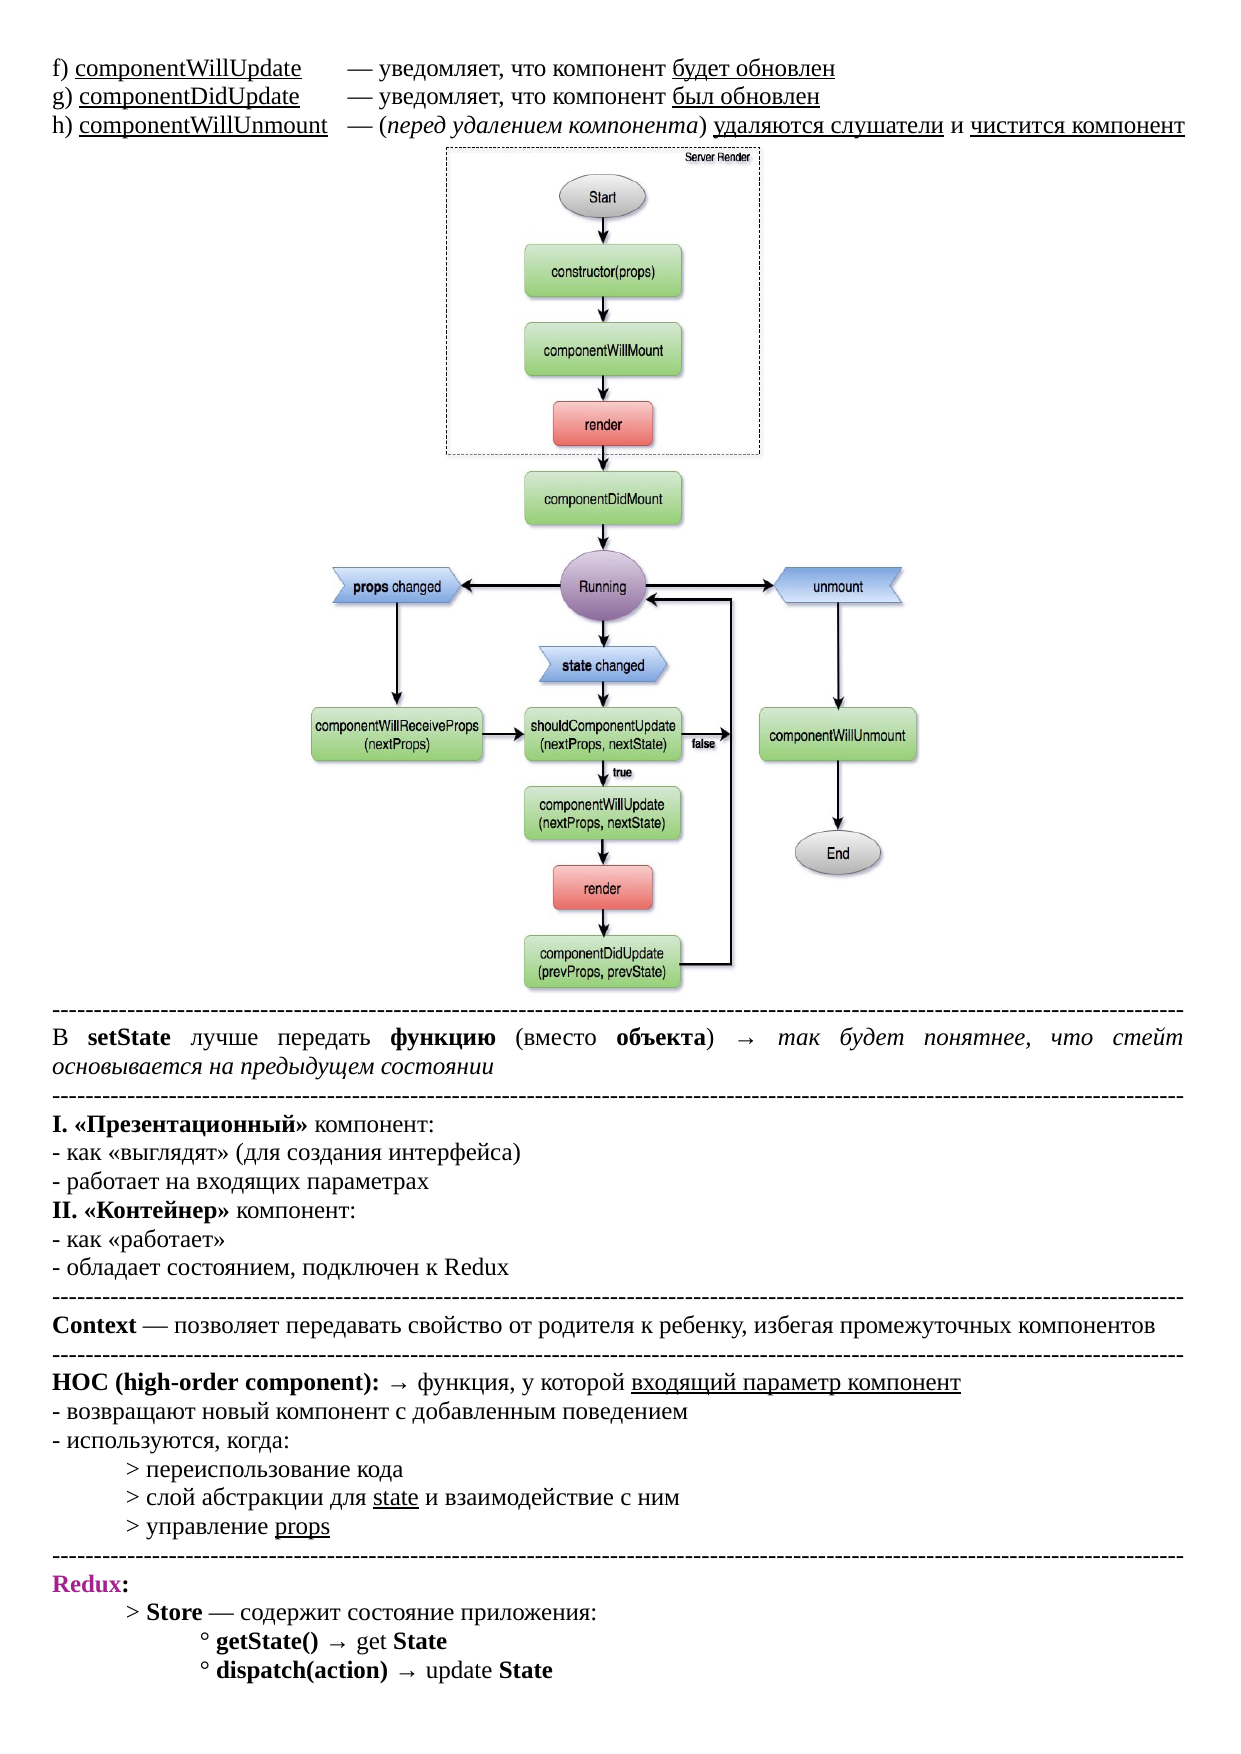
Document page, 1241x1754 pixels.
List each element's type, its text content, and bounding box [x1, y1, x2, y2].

text - обладает состоянием, подключен к Redux [52, 1252, 1187, 1281]
text > слой абстракции для state и взаимодействие с ним [52, 1482, 1187, 1511]
text > переиспользование кода [52, 1454, 1187, 1482]
text ---------------------------------------------------------------------------------------------------------------------------------------- [52, 1080, 1187, 1109]
text - работает на входящих параметрах [52, 1166, 1187, 1195]
text ---------------------------------------------------------------------------------------------------------------------------------------- [52, 1540, 1187, 1569]
text ---------------------------------------------------------------------------------------------------------------------------------------- [52, 1339, 1187, 1367]
text > Store — содержит состояние приложения: [52, 1597, 1187, 1626]
text - как «работает» [52, 1224, 1187, 1252]
text - возвращают новый компонент с добавленным поведением [52, 1396, 1187, 1425]
text ° dispatch(action) → update State [52, 1655, 1187, 1684]
text - используются, когда: [52, 1425, 1187, 1454]
text ° getState() → get State [52, 1626, 1187, 1655]
text f) componentWillUpdate — уведомляет, что компонент будет обновлен [52, 53, 1187, 81]
text HOC (high-order component): → функция, у которой входящий параметр компонент [52, 1367, 1187, 1396]
text В setState лучше передать функцию (вместо объекта) → так будет понятнее, что стейт основывается на предыдущем состоянии [52, 1022, 1187, 1080]
picture [310, 146, 920, 994]
text h) componentWillUnmount — (перед удалением компонента) удаляются слушатели и чистится компонент [52, 110, 1187, 139]
text ---------------------------------------------------------------------------------------------------------------------------------------- [52, 1281, 1187, 1310]
text Redux: [52, 1569, 1187, 1597]
text Context — позволяет передавать свойство от родителя к ребенку, избегая промежуточных компонентов [52, 1310, 1187, 1339]
text g) componentDidUpdate — уведомляет, что компонент был обновлен [52, 81, 1187, 110]
text II. «Контейнер» компонент: [52, 1195, 1187, 1224]
text > управление props [52, 1511, 1187, 1540]
text I. «Презентационный» компонент: [52, 1109, 1187, 1137]
text ---------------------------------------------------------------------------------------------------------------------------------------- [52, 168, 1187, 1022]
text - как «выглядят» (для создания интерфейса) [52, 1137, 1187, 1166]
